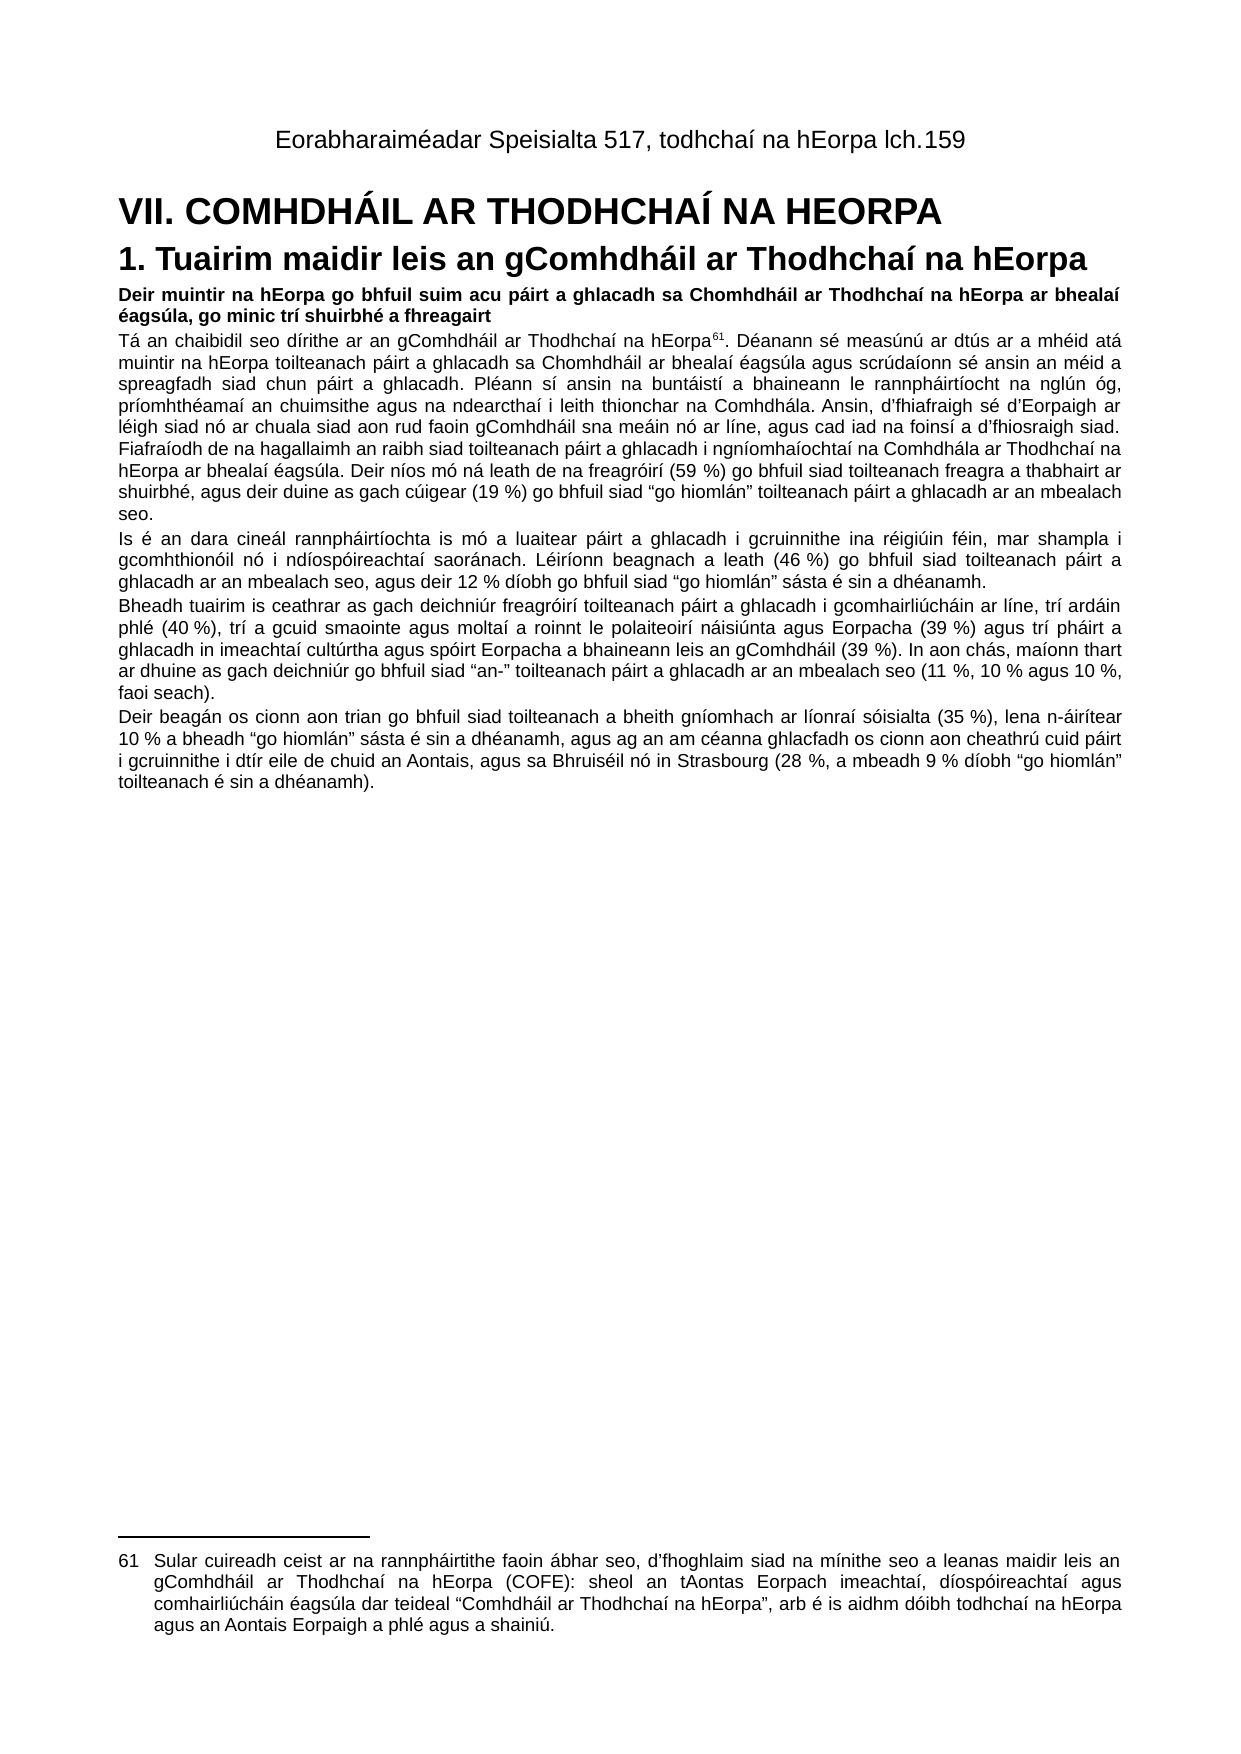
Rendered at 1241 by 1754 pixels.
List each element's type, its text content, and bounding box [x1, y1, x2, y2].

text Is é an dara cineál rannpháirtíochta is mó a luaitear páirt a ghlacadh i gcruinnithe ina réigiúin féin, mar shampla i gcomhthionóil nó i ndíospóireachtaí saoránach. Léiríonn beagnach a leath (46 %) go bhfuil siad toilteanach páirt a ghlacadh ar an mbealach seo, agus deir 12 % díobh go bhfuil siad “go hiomlán” sásta é sin a dhéanamh. [118, 527, 1122, 592]
text Deir beagán os cionn aon trian go bhfuil siad toilteanach a bheith gníomhach ar líonraí sóisialta (35 %), lena n-áirítear 10 % a bheadh “go hiomlán” sásta é sin a dhéanamh, agus ag an am céanna ghlacfadh os cionn aon cheathrú cuid páirt i gcruinnithe i dtír eile de chuid an Aontais, agus sa Bhruiséil nó in Strasbourg (28 %, a mbeadh 9 % díobh “go hiomlán” toilteanach é sin a dhéanamh). [118, 706, 1122, 793]
text Sular cuireadh ceist ar na rannpháirtithe faoin ábhar seo, d’fhoghlaim siad na mínithe seo a leanas maidir leis an gComhdháil ar Thodhchaí na hEorpa (COFE): sheol an tAontas Eorpach imeachtaí, díospóireachtaí agus comhairliúcháin éagsúla dar teideal “Comhdháil ar Thodhchaí na hEorpa”, arb é is aidhm dóibh todhchaí na hEorpa agus an Aontais Eorpaigh a phlé agus a shainiú. [118, 1549, 1122, 1636]
text Deir muintir na hEorpa go bhfuil suim acu páirt a ghlacadh sa Chomhdháil ar Thodhchaí na hEorpa ar bhealaí éagsúla, go minic trí shuirbhé a fhreagairt [118, 284, 1122, 327]
subtitle 1. Tuairim maidir leis an gComhdháil ar Thodhchaí na hEorpa [118, 239, 1122, 277]
text Tá an chaibidil seo dírithe ar an gComhdháil ar Thodhchaí na hEorpa. Déanann sé measúnú ar dtús ar a mhéid atá muintir na hEorpa toilteanach páirt a ghlacadh sa Chomhdháil ar bhealaí éagsúla agus scrúdaíonn sé ansin an méid a spreagfadh siad chun páirt a ghlacadh. Pléann sí ansin na buntáistí a bhaineann le rannpháirtíocht na nglún óg, príomhthéamaí an chuimsithe agus na ndearcthaí i leith thionchar na Comhdhála. Ansin, d’fhiafraigh sé d’Eorpaigh ar léigh siad nó ar chuala siad aon rud faoin gComhdháil sna meáin nó ar líne, agus cad iad na foinsí a d’fhiosraigh siad. Fiafraíodh de na hagallaimh an raibh siad toilteanach páirt a ghlacadh i ngníomhaíochtaí na Comhdhála ar Thodhchaí na hEorpa ar bhealaí éagsúla. Deir níos mó ná leath de na freagróirí (59 %) go bhfuil siad toilteanach freagra a thabhairt ar shuirbhé, agus deir duine as gach cúigear (19 %) go bhfuil siad “go hiomlán” toilteanach páirt a ghlacadh ar an mbealach seo. [118, 330, 1122, 524]
text Bheadh tuairim is ceathrar as gach deichniúr freagróirí toilteanach páirt a ghlacadh i gcomhairliúcháin ar líne, trí ardáin phlé (40 %), trí a gcuid smaointe agus moltaí a roinnt le polaiteoirí náisiúnta agus Eorpacha (39 %) agus trí pháirt a ghlacadh in imeachtaí cultúrtha agus spóirt Eorpacha a bhaineann leis an gComhdháil (39 %). In aon chás, maíonn thart ar dhuine as gach deichniúr go bhfuil siad “an-” toilteanach páirt a ghlacadh ar an mbealach seo (11 %, 10 % agus 10 %, faoi seach). [118, 595, 1122, 703]
subtitle VII. COMHDHÁIL AR THODHCHAÍ NA HEORPA [118, 189, 1122, 232]
